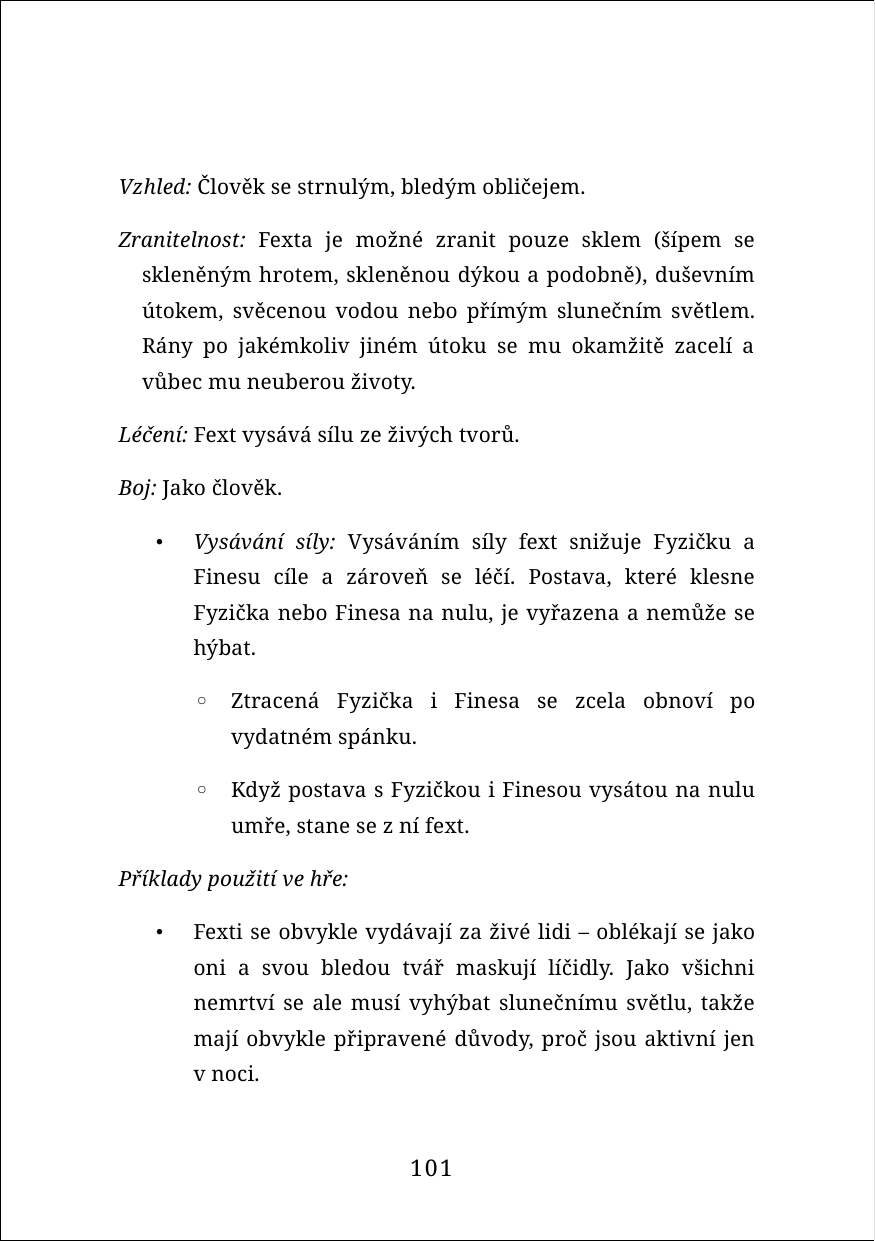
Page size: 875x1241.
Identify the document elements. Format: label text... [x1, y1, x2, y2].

text Boj: Jako člověk. [118, 473, 756, 502]
list Vysávání síly: Vysáváním síly fext snižuje Fyzičku a Finesu cíle a zároveň se léčí. Postava, které klesne Fyzička nebo Finesa na nulu, je vyřazena a nemůže se hýbat. [156, 527, 756, 662]
list Ztracená Fyzička i Finesa se zcela obnoví po vydatném spánku. [193, 687, 756, 751]
text Zranitelnost: Fexta je možné zranit pouze sklem (šípem se skleněným hrotem, skleněnou dýkou a podobně), duševním útokem, svěcenou vodou nebo přímým slunečním světlem. Rány po jakémkoliv jiném útoku se mu okamžitě zacelí a vůbec mu neuberou životy. [118, 225, 756, 396]
list Když postava s Fyzičkou i Finesou vysátou na nulu umře, stane se z ní fext. [193, 775, 756, 839]
list Fexti se obvykle vydávají za živé lidi – oblékají se jako oni a svou bledou tvář maskují líčidly. Jako všichni nemrtví se ale musí vyhýbat slunečnímu světlu, takže mají obvykle připravené důvody, proč jsou aktivní jen v noci. [156, 917, 756, 1088]
text Vzhled: Člověk se strnulým, bledým obličejem. [118, 172, 756, 200]
text Léčení: Fext vysává sílu ze živých tvorů. [118, 420, 756, 449]
text Příklady použití ve hře: [118, 864, 756, 892]
